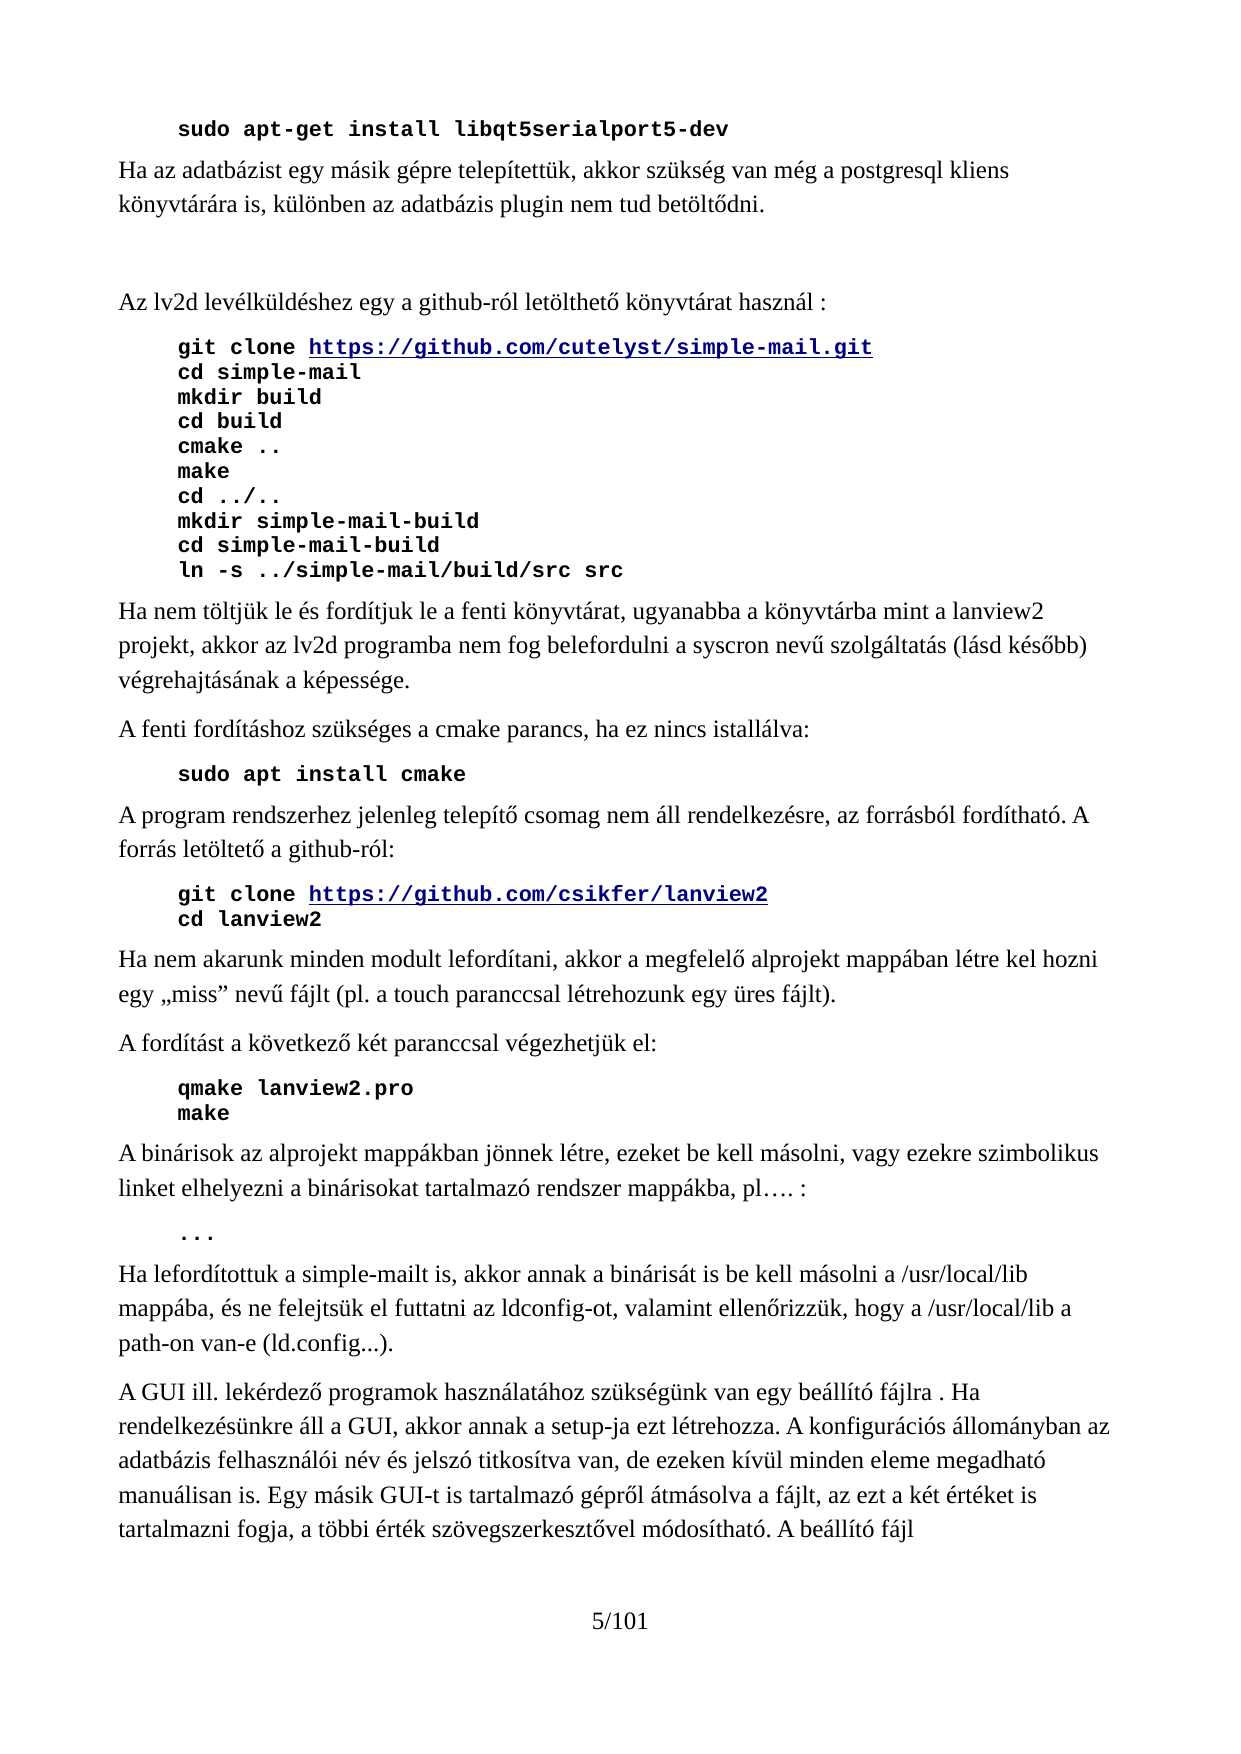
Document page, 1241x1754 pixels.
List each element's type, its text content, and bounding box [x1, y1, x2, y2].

text Az lv2d levélküldéshez egy a github-ról letölthető könyvtárat használ : [118, 287, 1122, 316]
text A fordítást a következő két paranccsal végezhetjük el: [118, 1028, 1122, 1057]
text ... [177, 1222, 1122, 1247]
text A program rendszerhez jelenleg telepítő csomag nem áll rendelkezésre, az forrásból fordítható. A forrás letöltető a github-ról: [118, 800, 1122, 863]
text A fenti fordításhoz szükséges a cmake parancs, ha ez nincs istallálva: [118, 714, 1122, 743]
text A binárisok az alprojekt mappákban jönnek létre, ezeket be kell másolni, vagy ezekre szimbolikus linket elhelyezni a binárisokat tartalmazó rendszer mappákba, pl…. : [118, 1138, 1122, 1202]
text Ha nem akarunk minden modult lefordítani, akkor a megfelelő alprojekt mappában létre kel hozni egy „miss” nevű fájlt (pl. a touch paranccsal létrehozunk egy üres fájlt). [118, 944, 1122, 1008]
text git clone https://github.com/cutelyst/simple-mail.git cd simple-mail mkdir build cd build cmake .. make cd ../.. mkdir simple-mail-build cd simple-mail-build ln -s ../simple-mail/build/src src [177, 336, 1122, 584]
text Ha az adatbázist egy másik gépre telepítettük, akkor szükség van még a postgresql kliens könyvtárára is, különben az adatbázis plugin nem tud betöltődni. [118, 155, 1122, 218]
text Ha lefordítottuk a simple-mailt is, akkor annak a binárisát is be kell másolni a /usr/local/lib mappába, és ne felejtsük el futtatni az ldconfig-ot, valamint ellenőrizzük, hogy a /usr/local/lib a path-on van-e (ld.config...). [118, 1259, 1122, 1356]
text qmake lanview2.pro make [177, 1077, 1122, 1127]
text A GUI ill. lekérdező programok használatához szükségünk van egy beállító fájlra . Ha rendelkezésünkre áll a GUI, akkor annak a setup-ja ezt létrehozza. A konfigurációs állományban az adatbázis felhasználói név és jelszó titkosítva van, de ezeken kívül minden eleme megadható manuálisan is. Egy másik GUI-t is tartalmazó gépről átmásolva a fájlt, az ezt a két értéket is tartalmazni fogja, a többi érték szövegszerkesztővel módosítható. A beállító fájl [118, 1377, 1122, 1543]
text git clone https://github.com/csikfer/lanview2 cd lanview2 [177, 883, 1122, 933]
text Ha nem töltjük le és fordítjuk le a fenti könyvtárat, ugyanabba a könyvtárba mint a lanview2 projekt, akkor az lv2d programba nem fog belefordulni a syscron nevű szolgáltatás (lásd később) végrehajtásának a képessége. [118, 596, 1122, 694]
text sudo apt-get install libqt5serialport5-dev [177, 118, 1122, 143]
text sudo apt install cmake [177, 763, 1122, 788]
